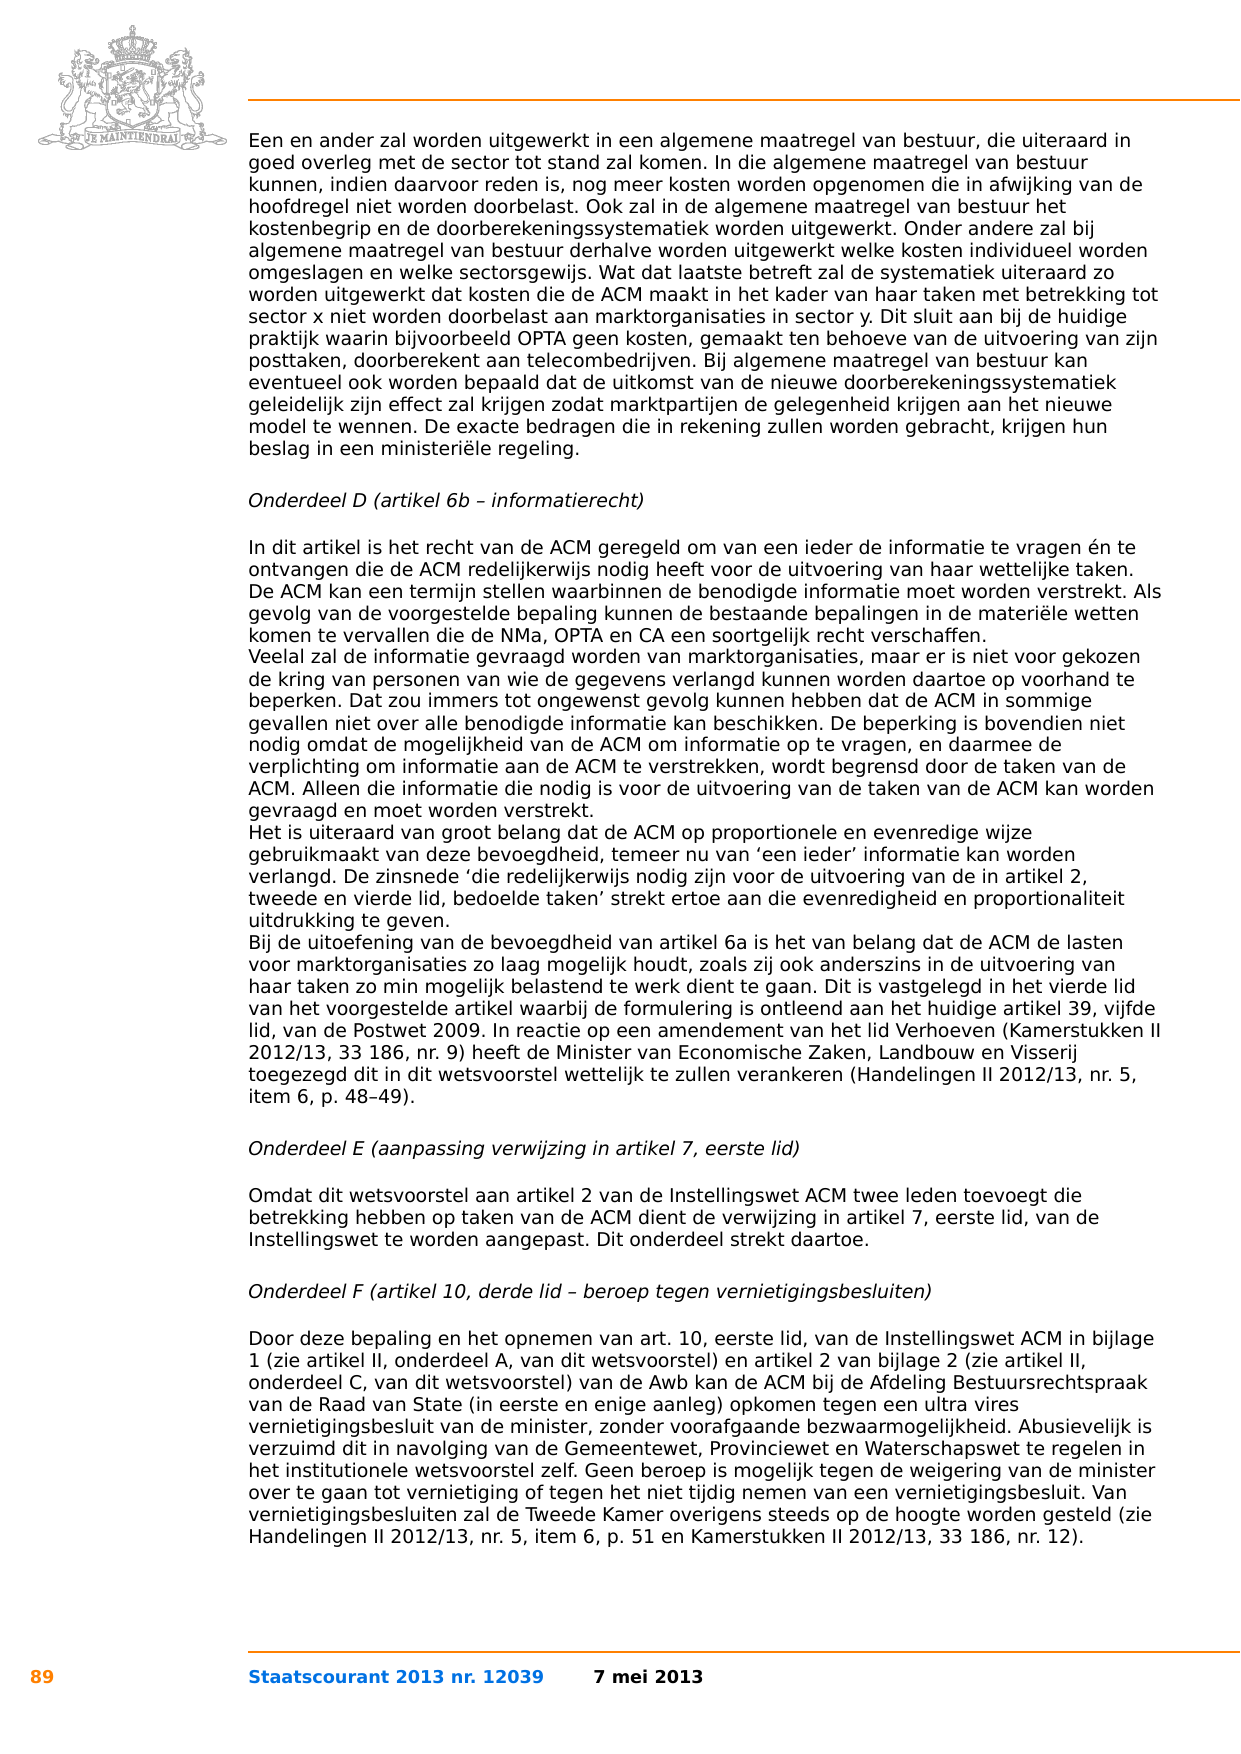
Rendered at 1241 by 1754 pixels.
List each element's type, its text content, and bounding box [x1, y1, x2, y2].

picture [38, 25, 227, 150]
text Bij de uitoefening van de bevoegdheid van artikel 6a is het van belang dat de ACM de lasten voor marktorganisaties zo laag mogelijk houdt, zoals zij ook anderszins in de uitvoering van haar taken zo min mogelijk belastend te werk dient te gaan. Dit is vastgelegd in het vierde lid van het voorgestelde artikel waarbij de formulering is ontleend aan het huidige artikel 39, vijfde lid, van de Postwet 2009. In reactie op een amendement van het lid Verhoeven (Kamerstukken II 2012/13, 33 186, nr. 9) heeft de Minister van Economische Zaken, Landbouw en Visserij toegezegd dit in dit wetsvoorstel wettelijk te zullen verankeren (Handelingen II 2012/13, nr. 5, item 6, p. 48–49). [248, 932, 1163, 1108]
subtitle Onderdeel F (artikel 10, derde lid – beroep tegen vernietigingsbesluiten) [248, 1281, 1163, 1303]
text Een en ander zal worden uitgewerkt in een algemene maatregel van bestuur, die uiteraard in goed overleg met de sector tot stand zal komen. In die algemene maatregel van bestuur kunnen, indien daarvoor reden is, nog meer kosten worden opgenomen die in afwijking van de hoofdregel niet worden doorbelast. Ook zal in de algemene maatregel van bestuur het kostenbegrip en de doorberekeningssystematiek worden uitgewerkt. Onder andere zal bij algemene maatregel van bestuur derhalve worden uitgewerkt welke kosten individueel worden omgeslagen en welke sectorsgewijs. Wat dat laatste betreft zal de systematiek uiteraard zo worden uitgewerkt dat kosten die de ACM maakt in het kader van haar taken met betrekking tot sector x niet worden doorbelast aan marktorganisaties in sector y. Dit sluit aan bij de huidige praktijk waarin bijvoorbeeld OPTA geen kosten, gemaakt ten behoeve van de uitvoering van zijn posttaken, doorberekent aan telecombedrijven. Bij algemene maatregel van bestuur kan eventueel ook worden bepaald dat de uitkomst van de nieuwe doorberekeningssystematiek geleidelijk zijn effect zal krijgen zodat marktpartijen de gelegenheid krijgen aan het nieuwe model te wennen. De exacte bedragen die in rekening zullen worden gebracht, krijgen hun beslag in een ministeriële regeling. [248, 130, 1163, 459]
subtitle Onderdeel D (artikel 6b – informatierecht) [248, 489, 1163, 512]
subtitle Onderdeel E (aanpassing verwijzing in artikel 7, eerste lid) [248, 1138, 1163, 1160]
text Omdat dit wetsvoorstel aan artikel 2 van de Instellingswet ACM twee leden toevoegt die betrekking hebben op taken van de ACM dient de verwijzing in artikel 7, eerste lid, van de Instellingswet te worden aangepast. Dit onderdeel strekt daartoe. [248, 1185, 1163, 1251]
text Door deze bepaling en het opnemen van art. 10, eerste lid, van de Instellingswet ACM in bijlage 1 (zie artikel II, onderdeel A, van dit wetsvoorstel) en artikel 2 van bijlage 2 (zie artikel II, onderdeel C, van dit wetsvoorstel) van de Awb kan de ACM bij de Afdeling Bestuursrechtspraak van de Raad van State (in eerste en enige aanleg) opkomen tegen een ultra vires vernietigingsbesluit van de minister, zonder voorafgaande bezwaarmogelijkheid. Abusievelijk is verzuimd dit in navolging van de Gemeentewet, Provinciewet en Waterschapswet te regelen in het institutionele wetsvoorstel zelf. Geen beroep is mogelijk tegen de weigering van de minister over te gaan tot vernietiging of tegen het niet tijdig nemen van een vernietigingsbesluit. Van vernietigingsbesluiten zal de Tweede Kamer overigens steeds op de hoogte worden gesteld (zie Handelingen II 2012/13, nr. 5, item 6, p. 51 en Kamerstukken II 2012/13, 33 186, nr. 12). [248, 1328, 1163, 1548]
text In dit artikel is het recht van de ACM geregeld om van een ieder de informatie te vragen én te ontvangen die de ACM redelijkerwijs nodig heeft voor de uitvoering van haar wettelijke taken. De ACM kan een termijn stellen waarbinnen de benodigde informatie moet worden verstrekt. Als gevolg van de voorgestelde bepaling kunnen de bestaande bepalingen in de materiële wetten komen te vervallen die de NMa, OPTA en CA een soortgelijk recht verschaffen. [248, 537, 1163, 646]
text Veelal zal de informatie gevraagd worden van marktorganisaties, maar er is niet voor gekozen de kring van personen van wie de gegevens verlangd kunnen worden daartoe op voorhand te beperken. Dat zou immers tot ongewenst gevolg kunnen hebben dat de ACM in sommige gevallen niet over alle benodigde informatie kan beschikken. De beperking is bovendien niet nodig omdat de mogelijkheid van de ACM om informatie op te vragen, en daarmee de verplichting om informatie aan de ACM te verstrekken, wordt begrensd door de taken van de ACM. Alleen die informatie die nodig is voor de uitvoering van de taken van de ACM kan worden gevraagd en moet worden verstrekt. [248, 646, 1163, 822]
text Het is uiteraard van groot belang dat de ACM op proportionele en evenredige wijze gebruikmaakt van deze bevoegdheid, temeer nu van ‘een ieder’ informatie kan worden verlangd. De zinsnede ‘die redelijkerwijs nodig zijn voor de uitvoering van de in artikel 2, tweede en vierde lid, bedoelde taken’ strekt ertoe aan die evenredigheid en proportionaliteit uitdrukking te geven. [248, 822, 1163, 932]
